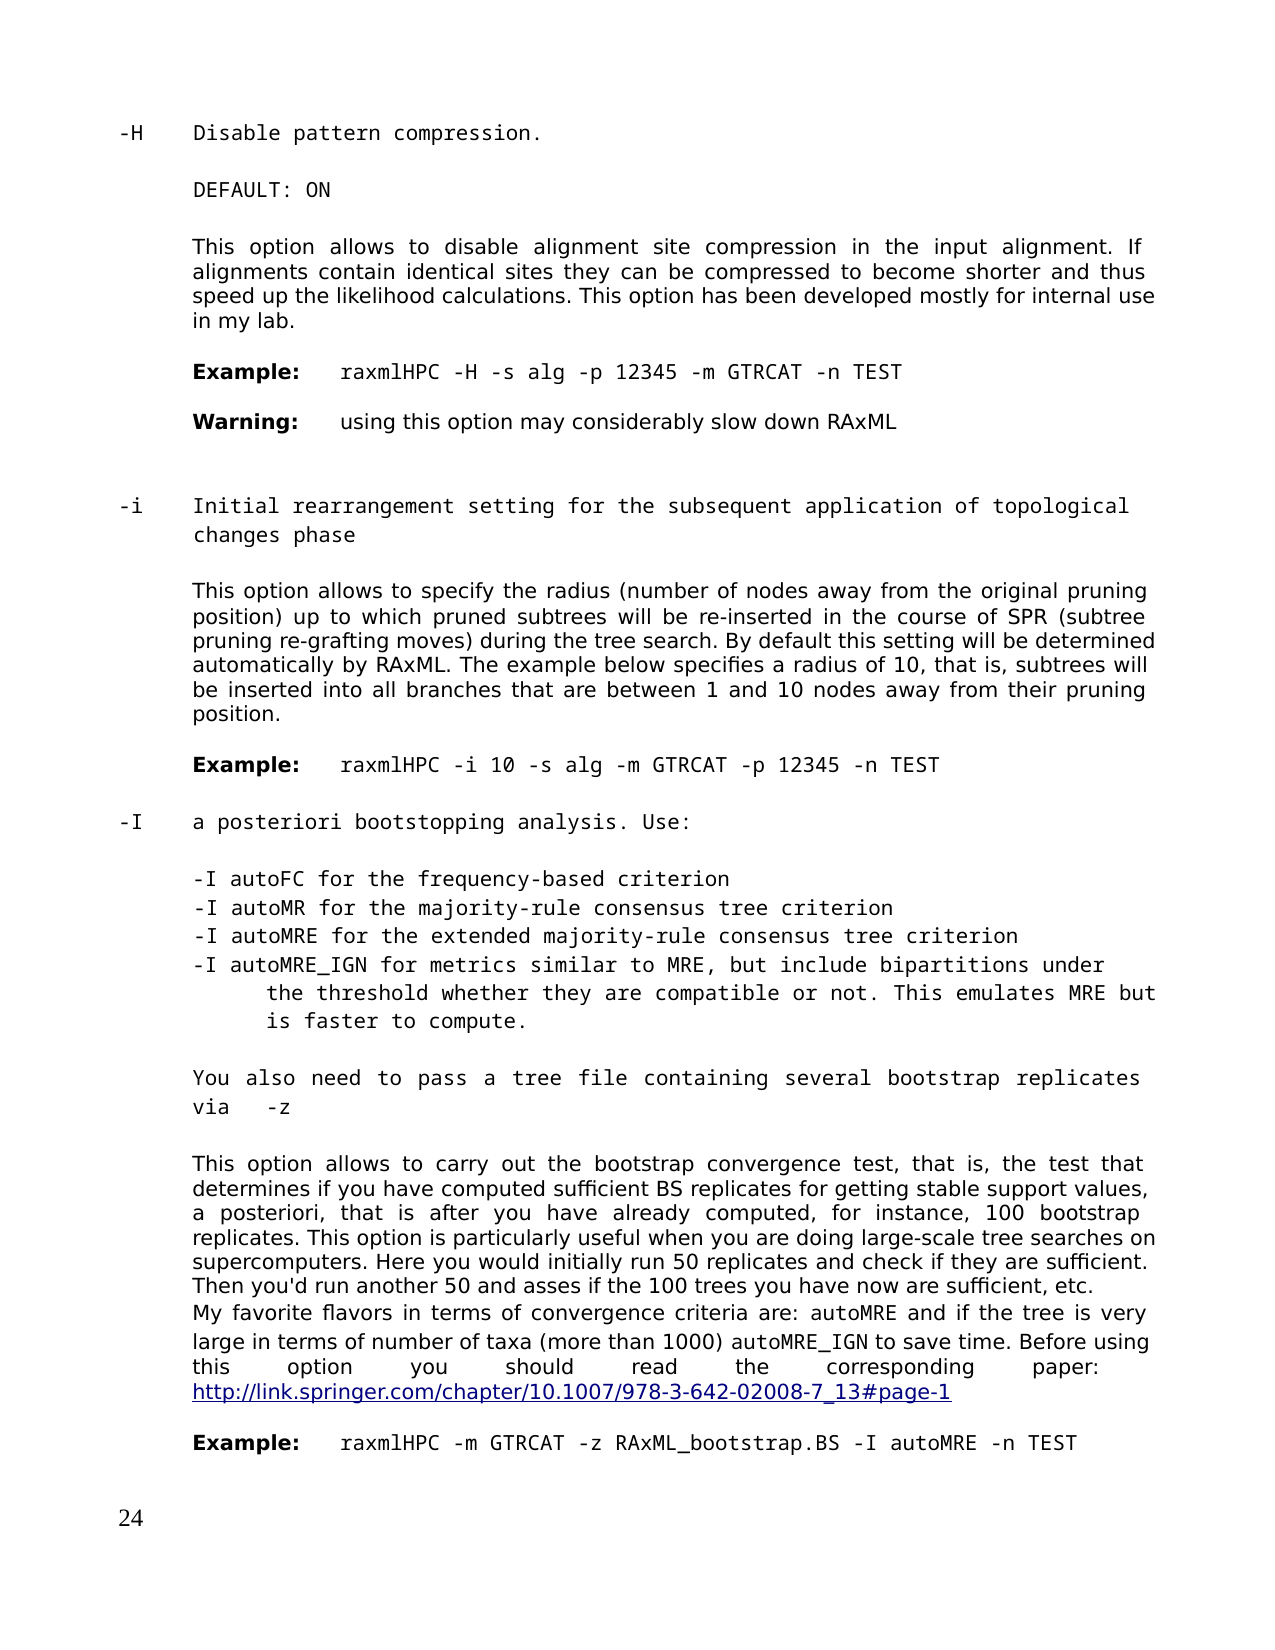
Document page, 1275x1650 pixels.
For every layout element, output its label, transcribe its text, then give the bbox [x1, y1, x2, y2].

text My favorite flavors in terms of convergence criteria are: autoMRE and if the tree is very large in terms of number of taxa (more than 1000) autoMRE_IGN to save time. Before using this option you should read the corresponding paper: http://link.springer.com/chapter/10.1007/978-3-642-02008-7_13#page-1 [118, 1298, 1157, 1404]
text This option allows to specify the radius (number of nodes away from the original pruning position) up to which pruned subtrees will be re-inserted in the course of SPR (subtree pruning re-grafting moves) during the tree search. By default this setting will be determined automatically by RAxML. The example below specifies a radius of 10, that is, subtrees will be inserted into all branches that are between 1 and 10 nodes away from their pruning position. [118, 577, 1157, 726]
text -I autoFC for the frequency-based criterion [118, 864, 1157, 893]
text This option allows to carry out the bootstrap convergence test, that is, the test that determines if you have computed sufficient BS replicates for getting stable support values, a posteriori, that is after you have already computed, for instance, 100 bootstrap replicates. This option is particularly useful when you are doing large-scale tree searches on supercomputers. Here you would initially run 50 replicates and check if they are sufficient. Then you'd run another 50 and asses if the 100 trees you have now are sufficient, etc. [118, 1149, 1157, 1298]
text changes phase [118, 520, 1157, 548]
text Warning: using this option may considerably slow down RAxML [118, 410, 1157, 434]
text -I autoMR for the majority-rule consensus tree criterion [118, 893, 1157, 921]
text -I autoMRE_IGN for metrics similar to MRE, but include bipartitions under the threshold whether they are compatible or not. This emulates MRE but is faster to compute. [118, 950, 1157, 1035]
text -H Disable pattern compression. [118, 118, 1157, 147]
text -I autoMRE for the extended majority-rule consensus tree criterion [118, 921, 1157, 950]
text -I a posteriori bootstopping analysis. Use: [118, 807, 1157, 836]
text This option allows to disable alignment site compression in the input alignment. If alignments contain identical sites they can be compressed to become shorter and thus speed up the likelihood calculations. This option has been developed mostly for internal use in my lab. [118, 232, 1157, 333]
text Example: raxmlHPC -m GTRCAT -z RAxML_bootstrap.BS -I autoMRE -n TEST [118, 1428, 1157, 1457]
text Example: raxmlHPC -i 10 -s alg -m GTRCAT -p 12345 -n TEST [118, 751, 1157, 779]
text Example: raxmlHPC -H -s alg -p 12345 -m GTRCAT -n TEST [118, 357, 1157, 386]
text You also need to pass a tree file containing several bootstrap replicates via -z [118, 1063, 1157, 1120]
text -i Initial rearrangement setting for the subsequent application of topological [118, 491, 1157, 520]
text DEFAULT: ON [118, 175, 1157, 203]
